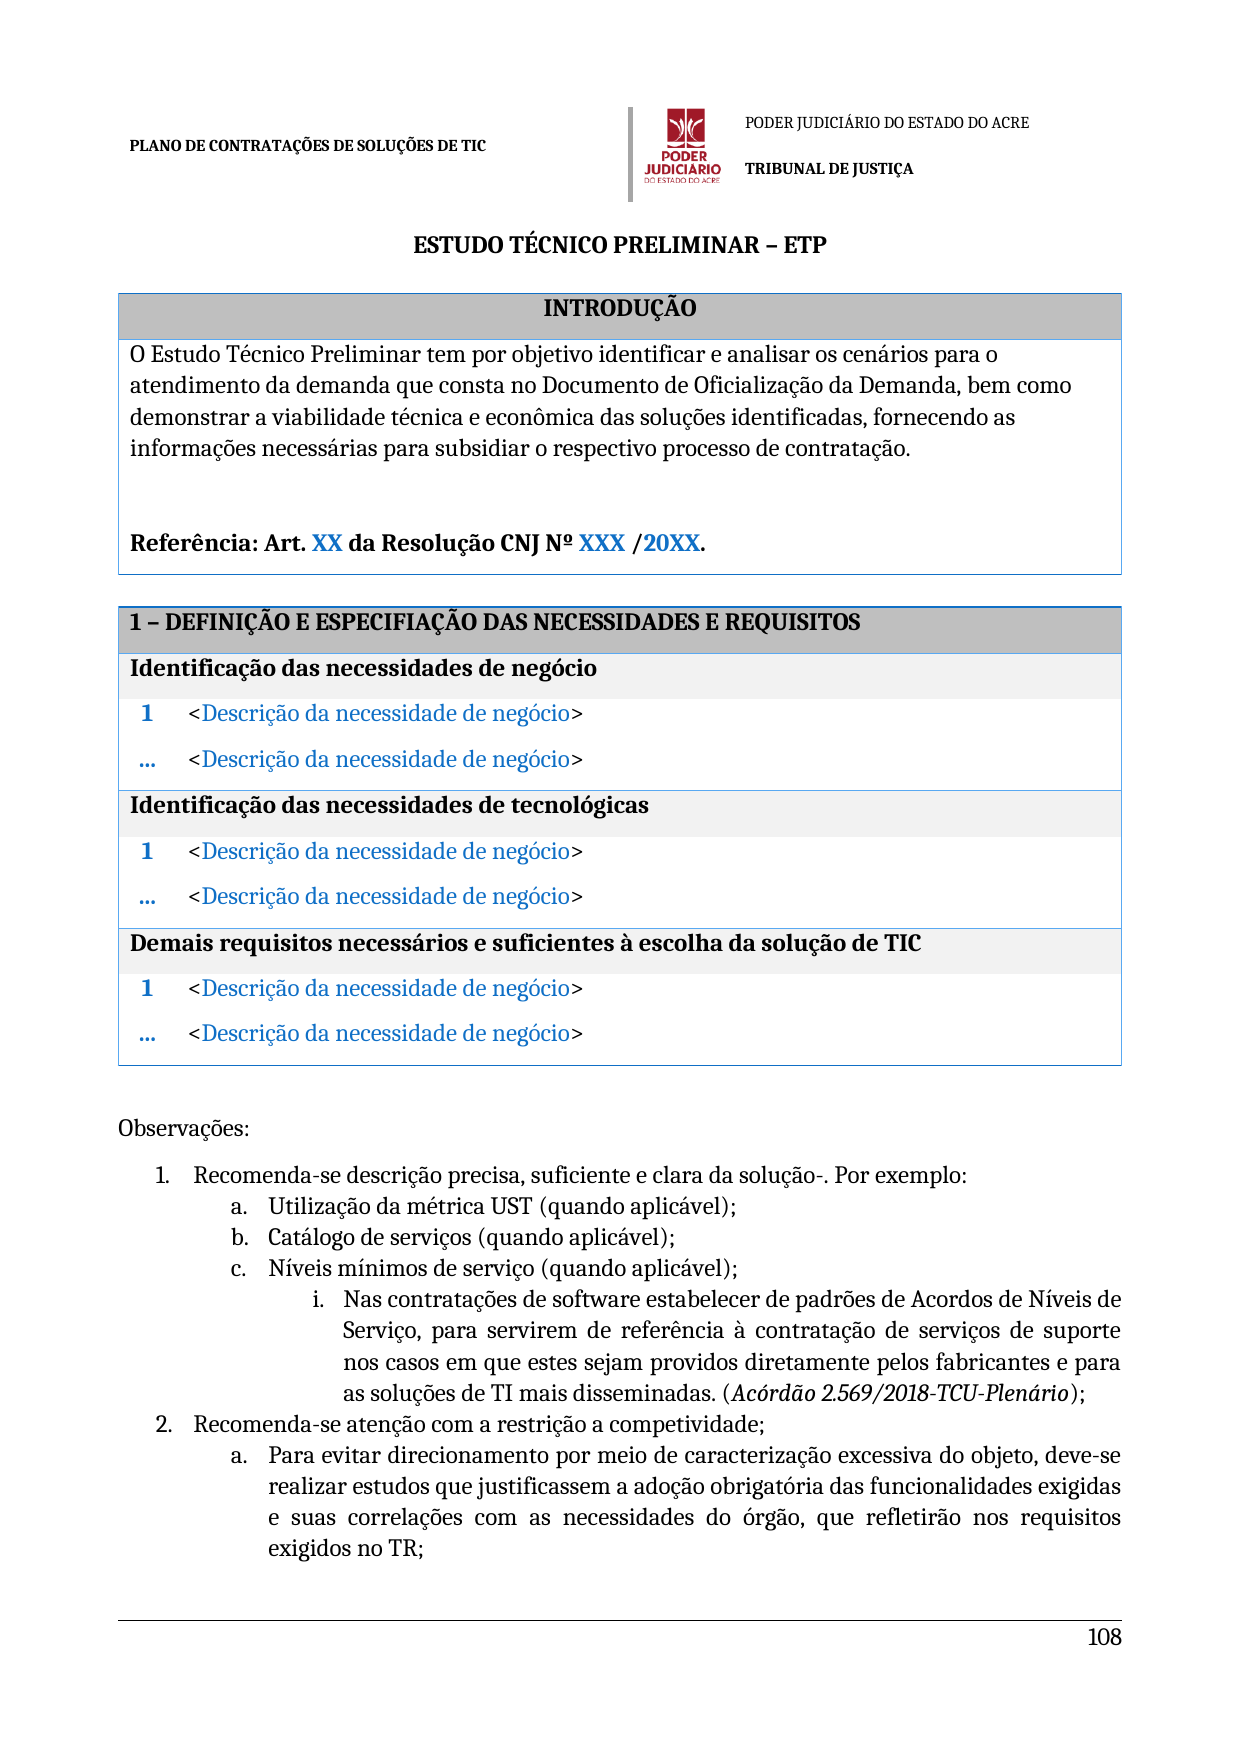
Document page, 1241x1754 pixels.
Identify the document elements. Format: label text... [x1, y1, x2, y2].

picture [641, 106, 723, 186]
list Recomenda-se atenção com a restrição a competividade; [156, 1409, 1122, 1438]
list Recomenda-se descrição precisa, suficiente e clara da solução-. Por exemplo: [156, 1161, 1122, 1190]
list Nas contratações de software estabelecer de padrões de Acordos de Níveis de Serviço, para servirem de referência à contratação de serviços de suporte nos casos em que estes sejam providos diretamente pelos fabricantes e para as soluções de TI mais disseminadas. (Acórdão 2.569/2018-TCU-Plenário); [324, 1285, 1122, 1407]
table_cell ... [119, 882, 176, 927]
table_cell Identificação das necessidades de tecnológicas [119, 791, 1121, 837]
list Níveis mínimos de serviço (quando aplicável); [231, 1254, 1122, 1283]
table_cell <Descrição da necessidade de negócio> [176, 1019, 1121, 1065]
table_cell ... [119, 745, 176, 790]
table_cell ... [119, 1019, 176, 1065]
table_cell <Descrição da necessidade de negócio> [176, 699, 1121, 745]
list Utilização da métrica UST (quando aplicável); [231, 1192, 1122, 1221]
table_cell 1 [119, 974, 176, 1019]
table_cell 1 [119, 699, 176, 745]
table_cell Demais requisitos necessários e suficientes à escolha da solução de TIC [119, 929, 1121, 974]
table_cell <Descrição da necessidade de negócio> [176, 745, 1121, 790]
table_header INTRODUÇÃO [119, 294, 1121, 339]
table_cell <Descrição da necessidade de negócio> [176, 837, 1121, 882]
table_header 1 – DEFINIÇÃO E ESPECIFIAÇÃO DAS NECESSIDADES E REQUISITOS [119, 608, 1121, 653]
list Catálogo de serviços (quando aplicável); [231, 1223, 1122, 1252]
list Para evitar direcionamento por meio de caracterização excessiva do objeto, deve-se realizar estudos que justificassem a adoção obrigatória das funcionalidades exigidas e suas correlações com as necessidades do órgão, que refletirão nos requisitos exigidos no TR; [231, 1441, 1122, 1562]
table_cell 1 [119, 837, 176, 882]
table_cell <Descrição da necessidade de negócio> [176, 974, 1121, 1019]
table_cell Identificação das necessidades de negócio [119, 654, 1121, 699]
table_cell O Estudo Técnico Preliminar tem por objetivo identificar e analisar os cenários para o atendimento da demanda que consta no Documento de Oficialização da Demanda, bem como demonstrar a viabilidade técnica e econômica das soluções identificadas, fornecendo as informações necessárias para subsidiar o respectivo processo de contratação. Referência: Art. XX da Resolução CNJ Nº XXX /20XX. [119, 340, 1121, 574]
table_cell <Descrição da necessidade de negócio> [176, 882, 1121, 927]
text ESTUDO TÉCNICO PRELIMINAR – ETP [118, 231, 1122, 259]
text Observações: [118, 1113, 1122, 1142]
